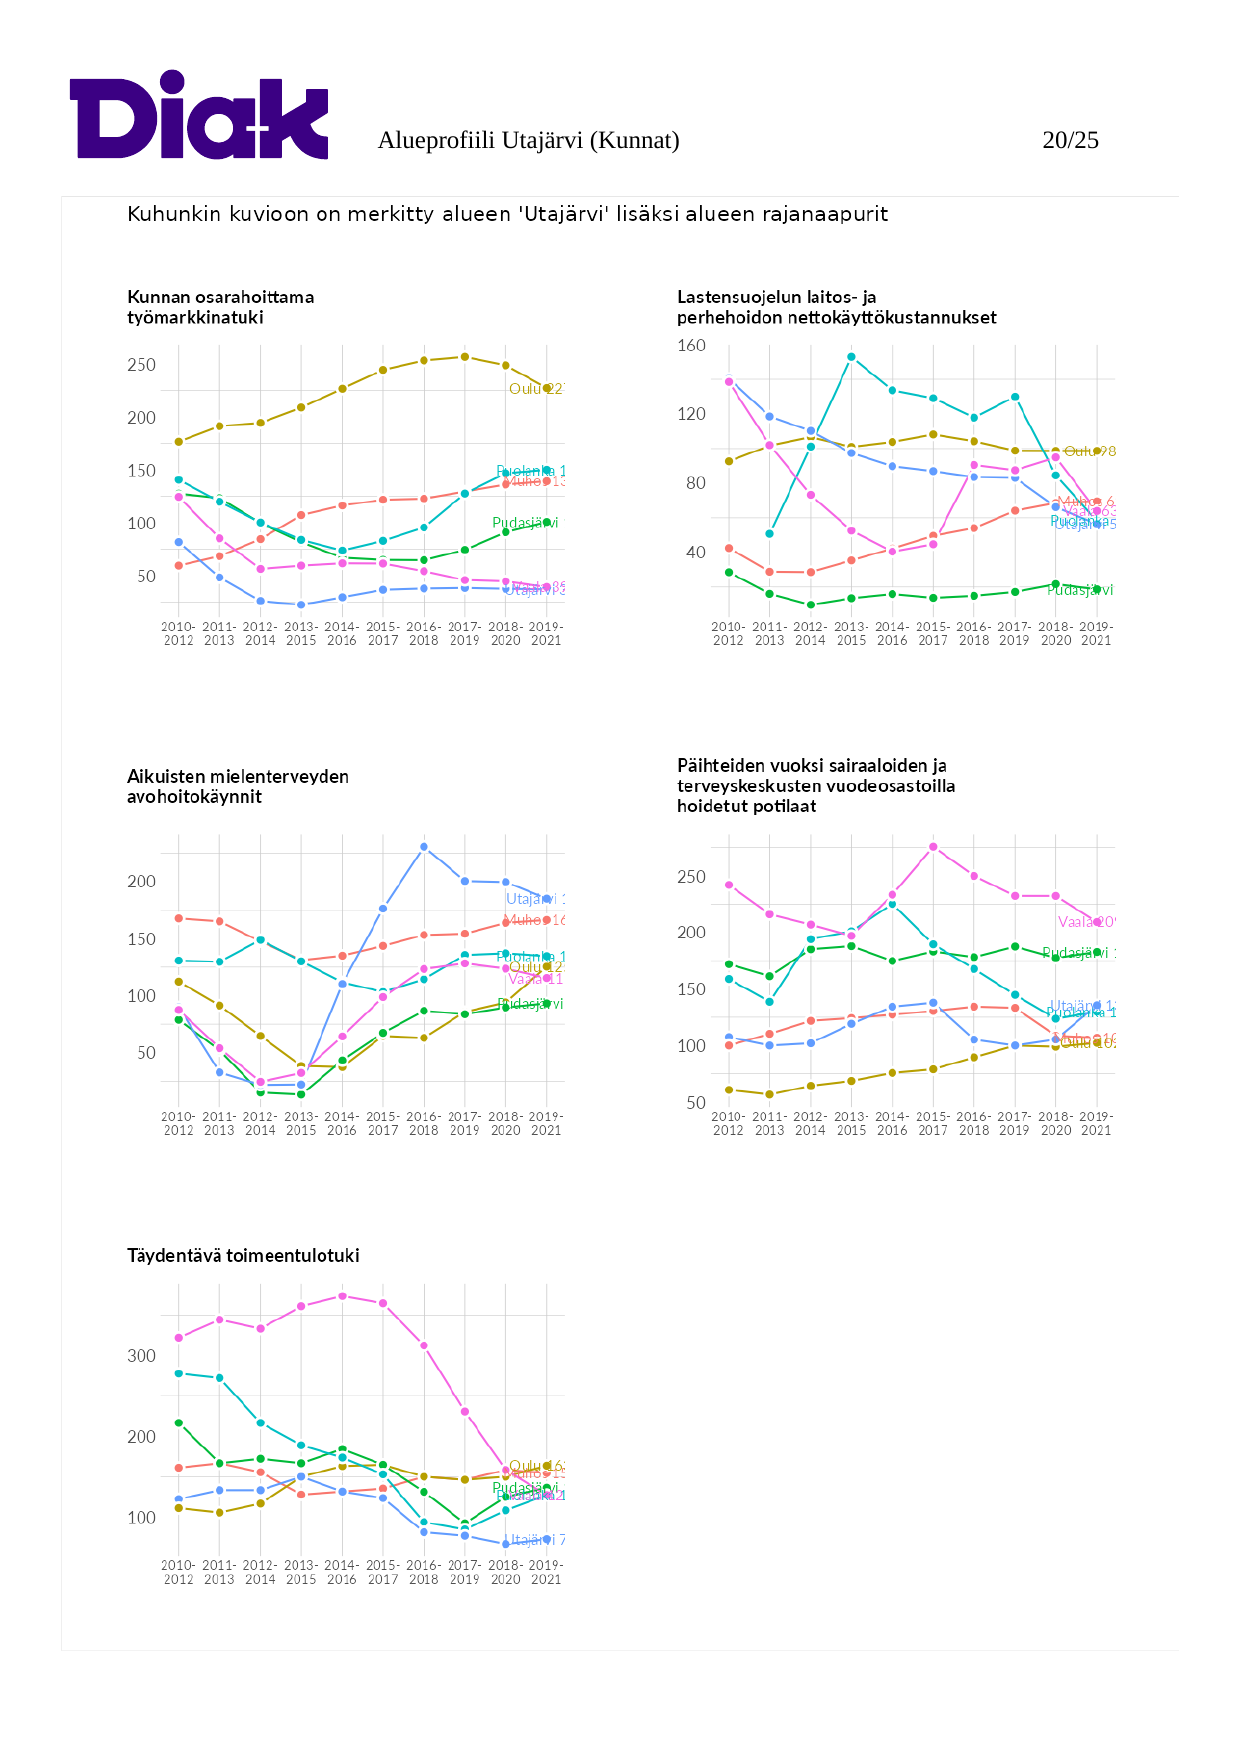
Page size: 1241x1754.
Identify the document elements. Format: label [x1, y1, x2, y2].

picture [61, 196, 1179, 1651]
